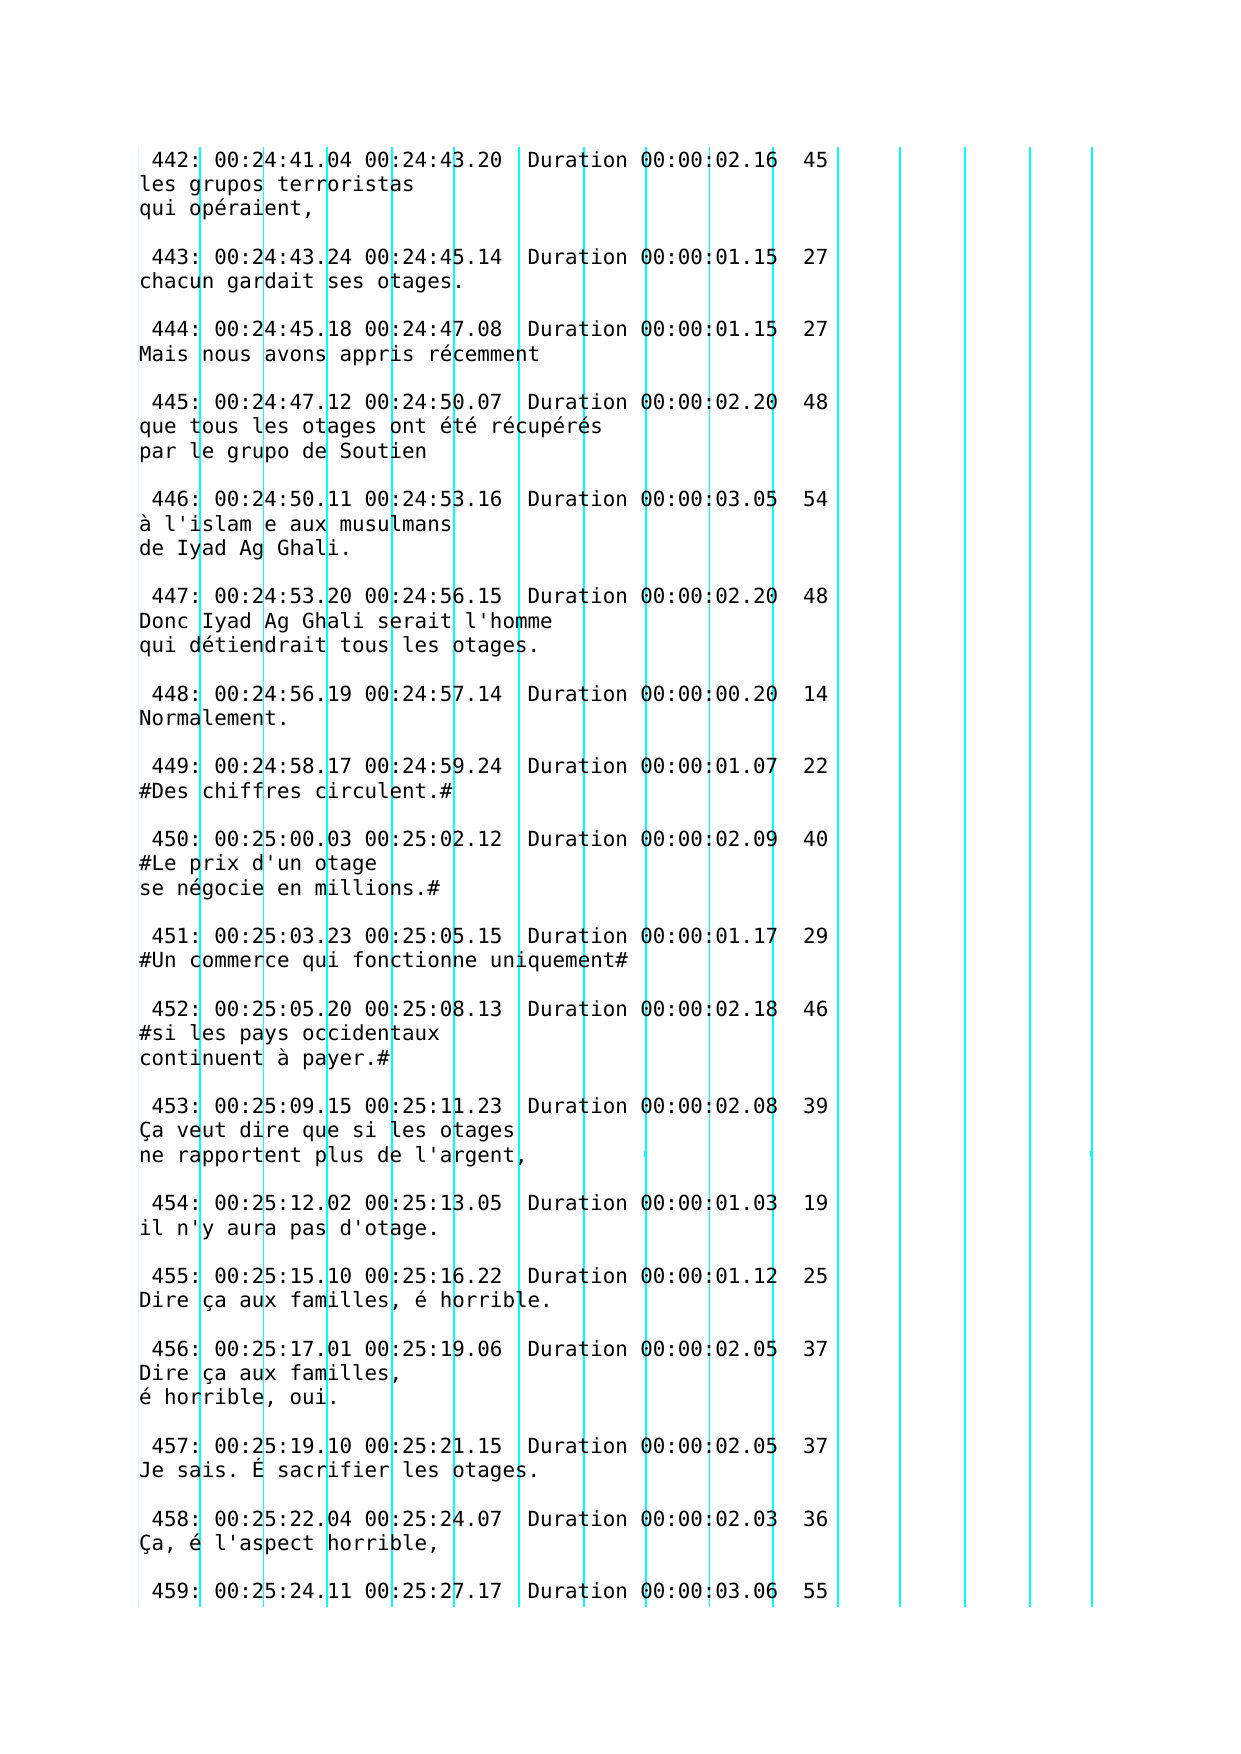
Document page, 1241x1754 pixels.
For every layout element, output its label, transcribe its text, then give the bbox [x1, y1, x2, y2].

text 453: 00:25:09.15 00:25:11.23 Duration 00:00:02.08 39 [139, 1094, 1101, 1118]
text Dire ça aux familles, é horrible. [139, 1288, 1101, 1313]
text il n'y aura pas d'otage. [139, 1216, 1101, 1240]
text 459: 00:25:24.11 00:25:27.17 Duration 00:00:03.06 55 [139, 1579, 1101, 1604]
text de Iyad Ag Ghali. [139, 536, 1101, 560]
text 444: 00:24:45.18 00:24:47.08 Duration 00:00:01.15 27 [139, 317, 1101, 342]
text #si les pays occidentaux [139, 1021, 1101, 1046]
text ne rapportent plus de l'argent, [139, 1143, 1101, 1167]
text 448: 00:24:56.19 00:24:57.14 Duration 00:00:00.20 14 [139, 682, 1101, 706]
text 457: 00:25:19.10 00:25:21.15 Duration 00:00:02.05 37 [139, 1434, 1101, 1458]
text #Un commerce qui fonctionne uniquement# [139, 948, 1101, 973]
text chacun gardait ses otages. [139, 269, 1101, 293]
text Ça veut dire que si les otages [139, 1118, 1101, 1143]
picture [138, 147, 1102, 1607]
text é horrible, oui. [139, 1385, 1101, 1410]
text 450: 00:25:00.03 00:25:02.12 Duration 00:00:02.09 40 [139, 827, 1101, 851]
text qui opéraient, [139, 196, 1101, 220]
text Mais nous avons appris récemment [139, 342, 1101, 366]
text 458: 00:25:22.04 00:25:24.07 Duration 00:00:02.03 36 [139, 1507, 1101, 1531]
text 452: 00:25:05.20 00:25:08.13 Duration 00:00:02.18 46 [139, 997, 1101, 1021]
text 456: 00:25:17.01 00:25:19.06 Duration 00:00:02.05 37 [139, 1337, 1101, 1361]
text 447: 00:24:53.20 00:24:56.15 Duration 00:00:02.20 48 [139, 584, 1101, 609]
text 443: 00:24:43.24 00:24:45.14 Duration 00:00:01.15 27 [139, 245, 1101, 269]
text 455: 00:25:15.10 00:25:16.22 Duration 00:00:01.12 25 [139, 1264, 1101, 1288]
text à l'islam e aux musulmans [139, 512, 1101, 536]
text qui détiendrait tous les otages. [139, 633, 1101, 657]
text que tous les otages ont été récupérés [139, 414, 1101, 439]
text 446: 00:24:50.11 00:24:53.16 Duration 00:00:03.05 54 [139, 487, 1101, 512]
text 442: 00:24:41.04 00:24:43.20 Duration 00:00:02.16 45 [139, 148, 1101, 172]
text se négocie en millions.# [139, 876, 1101, 900]
text #Des chiffres circulent.# [139, 779, 1101, 803]
text par le grupo de Soutien [139, 439, 1101, 463]
text 449: 00:24:58.17 00:24:59.24 Duration 00:00:01.07 22 [139, 754, 1101, 779]
text Ça, é l'aspect horrible, [139, 1531, 1101, 1555]
text 451: 00:25:03.23 00:25:05.15 Duration 00:00:01.17 29 [139, 924, 1101, 948]
text 454: 00:25:12.02 00:25:13.05 Duration 00:00:01.03 19 [139, 1191, 1101, 1216]
text Donc Iyad Ag Ghali serait l'homme [139, 609, 1101, 633]
text les grupos terroristas [139, 172, 1101, 196]
text Dire ça aux familles, [139, 1361, 1101, 1385]
text #Le prix d'un otage [139, 851, 1101, 876]
text 445: 00:24:47.12 00:24:50.07 Duration 00:00:02.20 48 [139, 390, 1101, 414]
text continuent à payer.# [139, 1046, 1101, 1070]
text Je sais. É sacrifier les otages. [139, 1458, 1101, 1482]
text Normalement. [139, 706, 1101, 730]
